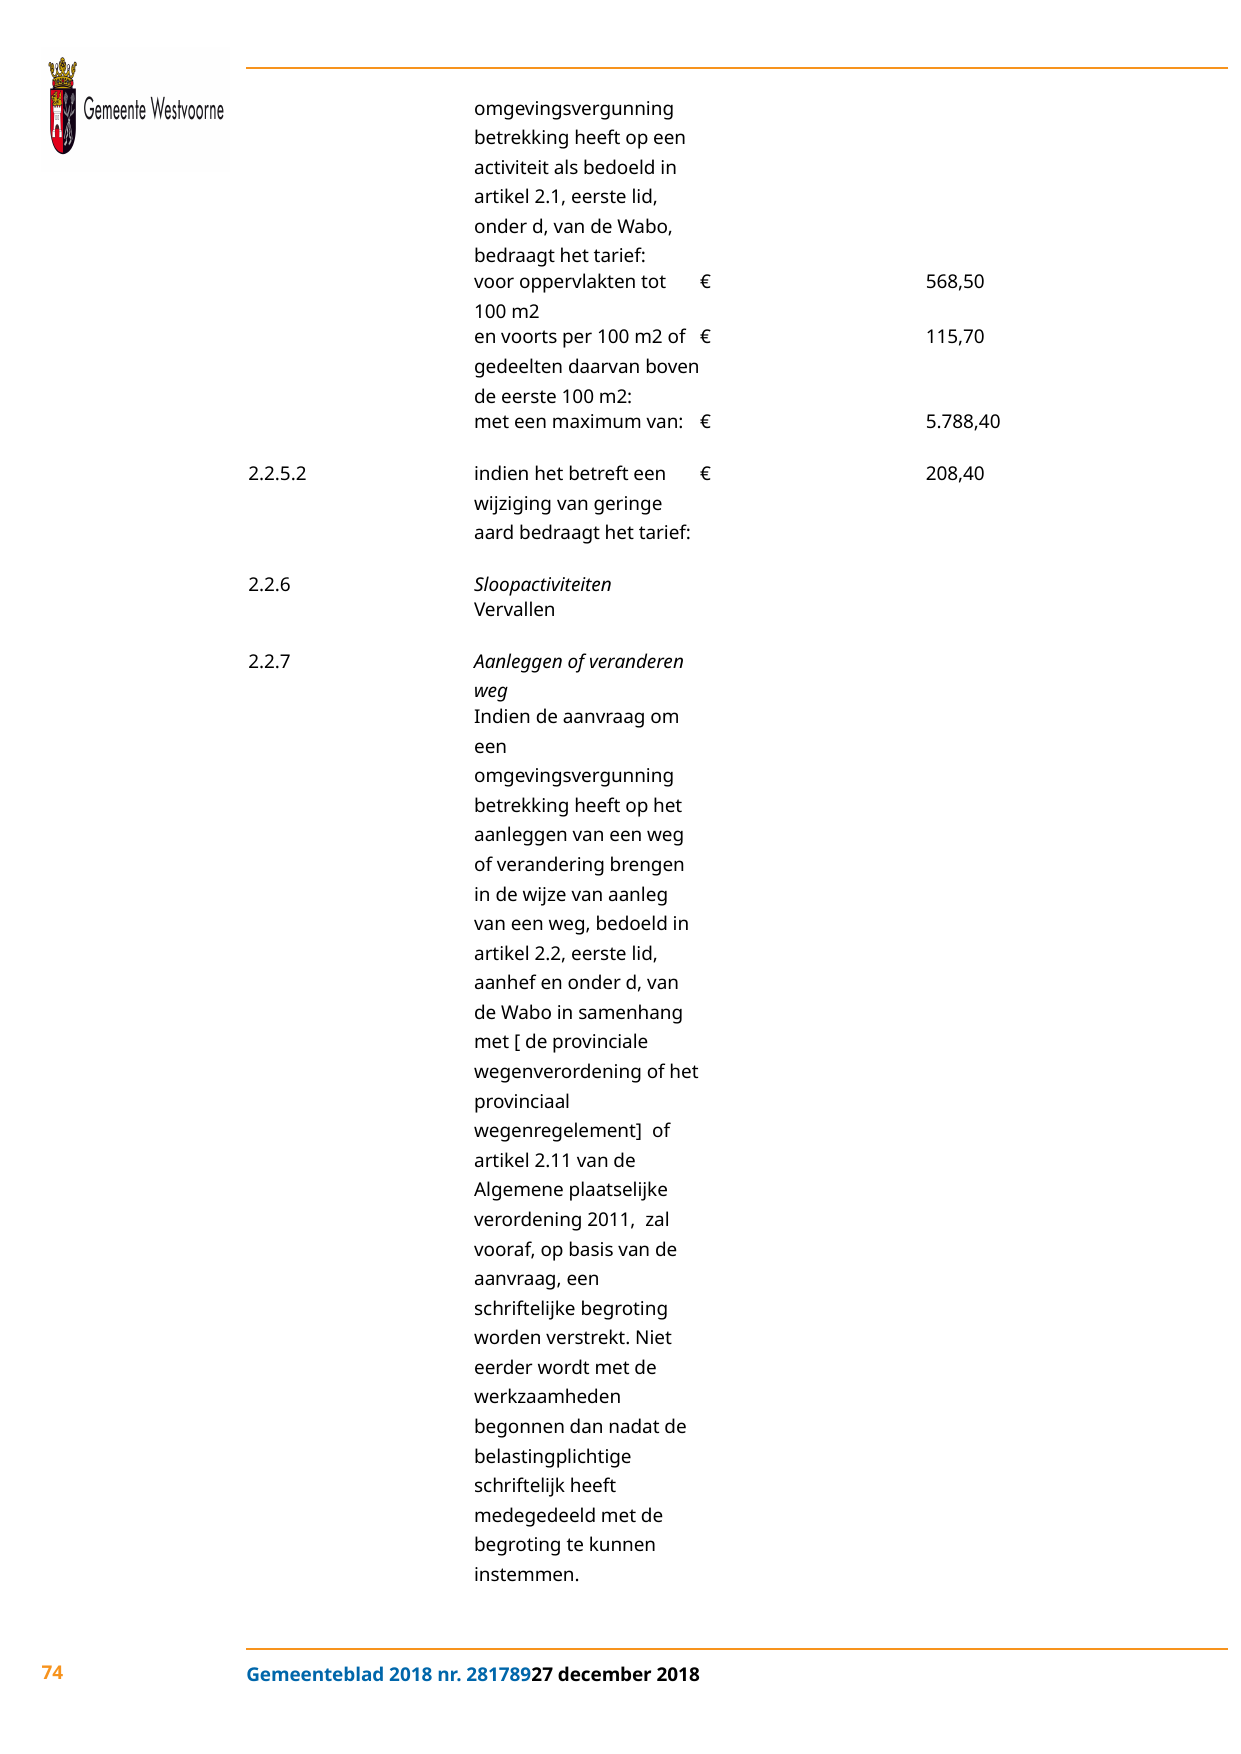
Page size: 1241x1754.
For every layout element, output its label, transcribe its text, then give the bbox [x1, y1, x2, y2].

table_cell 5.788,40 [926, 409, 1152, 434]
table_cell € [700, 269, 926, 324]
table_cell [700, 596, 926, 622]
table_cell [248, 324, 474, 409]
table_cell [926, 545, 1152, 571]
table_cell met een maximum van: [474, 409, 700, 434]
table_cell [700, 571, 926, 596]
table_cell Indien de aanvraag om een omgevingsvergunning betrekking heeft op het aanleggen van een weg of verandering brengen in de wijze van aanleg van een weg, bedoeld in artikel 2.2, eerste lid, aanhef en onder d, van de Wabo in samenhang met [ de provinciale wegenverordening of het provinciaal wegenregelement] of artikel 2.11 van de Algemene plaatselijke verordening 2011, zal vooraf, op basis van de aanvraag, een schriftelijke begroting worden verstrekt. Niet eerder wordt met de werkzaamheden begonnen dan nadat de belastingplichtige schriftelijk heeft medegedeeld met de begroting te kunnen instemmen. [474, 703, 700, 1587]
table_cell indien het betreft een wijziging van geringe aard bedraagt het tarief: [474, 460, 700, 545]
table_cell en voorts per 100 m2 of gedeelten daarvan boven de eerste 100 m2: [474, 324, 700, 409]
table_cell [926, 571, 1152, 596]
table_cell [248, 703, 474, 1587]
table_cell [700, 434, 926, 460]
table_cell [474, 545, 700, 571]
table_cell [248, 269, 474, 324]
table_cell [926, 596, 1152, 622]
table_cell [926, 703, 1152, 1587]
table_cell [248, 409, 474, 434]
table_cell Aanleggen of veranderen weg [474, 648, 700, 703]
table_cell 115,70 [926, 324, 1152, 409]
table_cell 2.2.6 [248, 571, 474, 596]
table_cell [474, 622, 700, 648]
table_cell [926, 622, 1152, 648]
table_cell [700, 703, 926, 1587]
table_cell [474, 434, 700, 460]
table_cell € [700, 460, 926, 545]
table_cell [248, 622, 474, 648]
table_cell 568,50 [926, 269, 1152, 324]
table_cell Vervallen [474, 596, 700, 622]
table_cell [248, 596, 474, 622]
table_cell omgevingsvergunning betrekking heeft op een activiteit als bedoeld in artikel 2.1, eerste lid, onder d, van de Wabo, bedraagt het tarief: [474, 95, 700, 268]
table_cell [248, 434, 474, 460]
table_cell € [700, 409, 926, 434]
table_cell [700, 622, 926, 648]
picture [41, 47, 231, 172]
table_cell Sloopactiviteiten [474, 571, 700, 596]
table_cell 2.2.5.2 [248, 460, 474, 545]
table_cell € [700, 324, 926, 409]
table_cell [700, 95, 926, 268]
table_cell voor oppervlakten tot 100 m2 [474, 269, 700, 324]
table_cell [700, 648, 926, 703]
table_cell [248, 95, 474, 268]
table_cell [700, 545, 926, 571]
table_cell [926, 648, 1152, 703]
table_cell 2.2.7 [248, 648, 474, 703]
table_cell 208,40 [926, 460, 1152, 545]
table_cell [248, 545, 474, 571]
table_cell [926, 95, 1152, 268]
table_cell [926, 434, 1152, 460]
